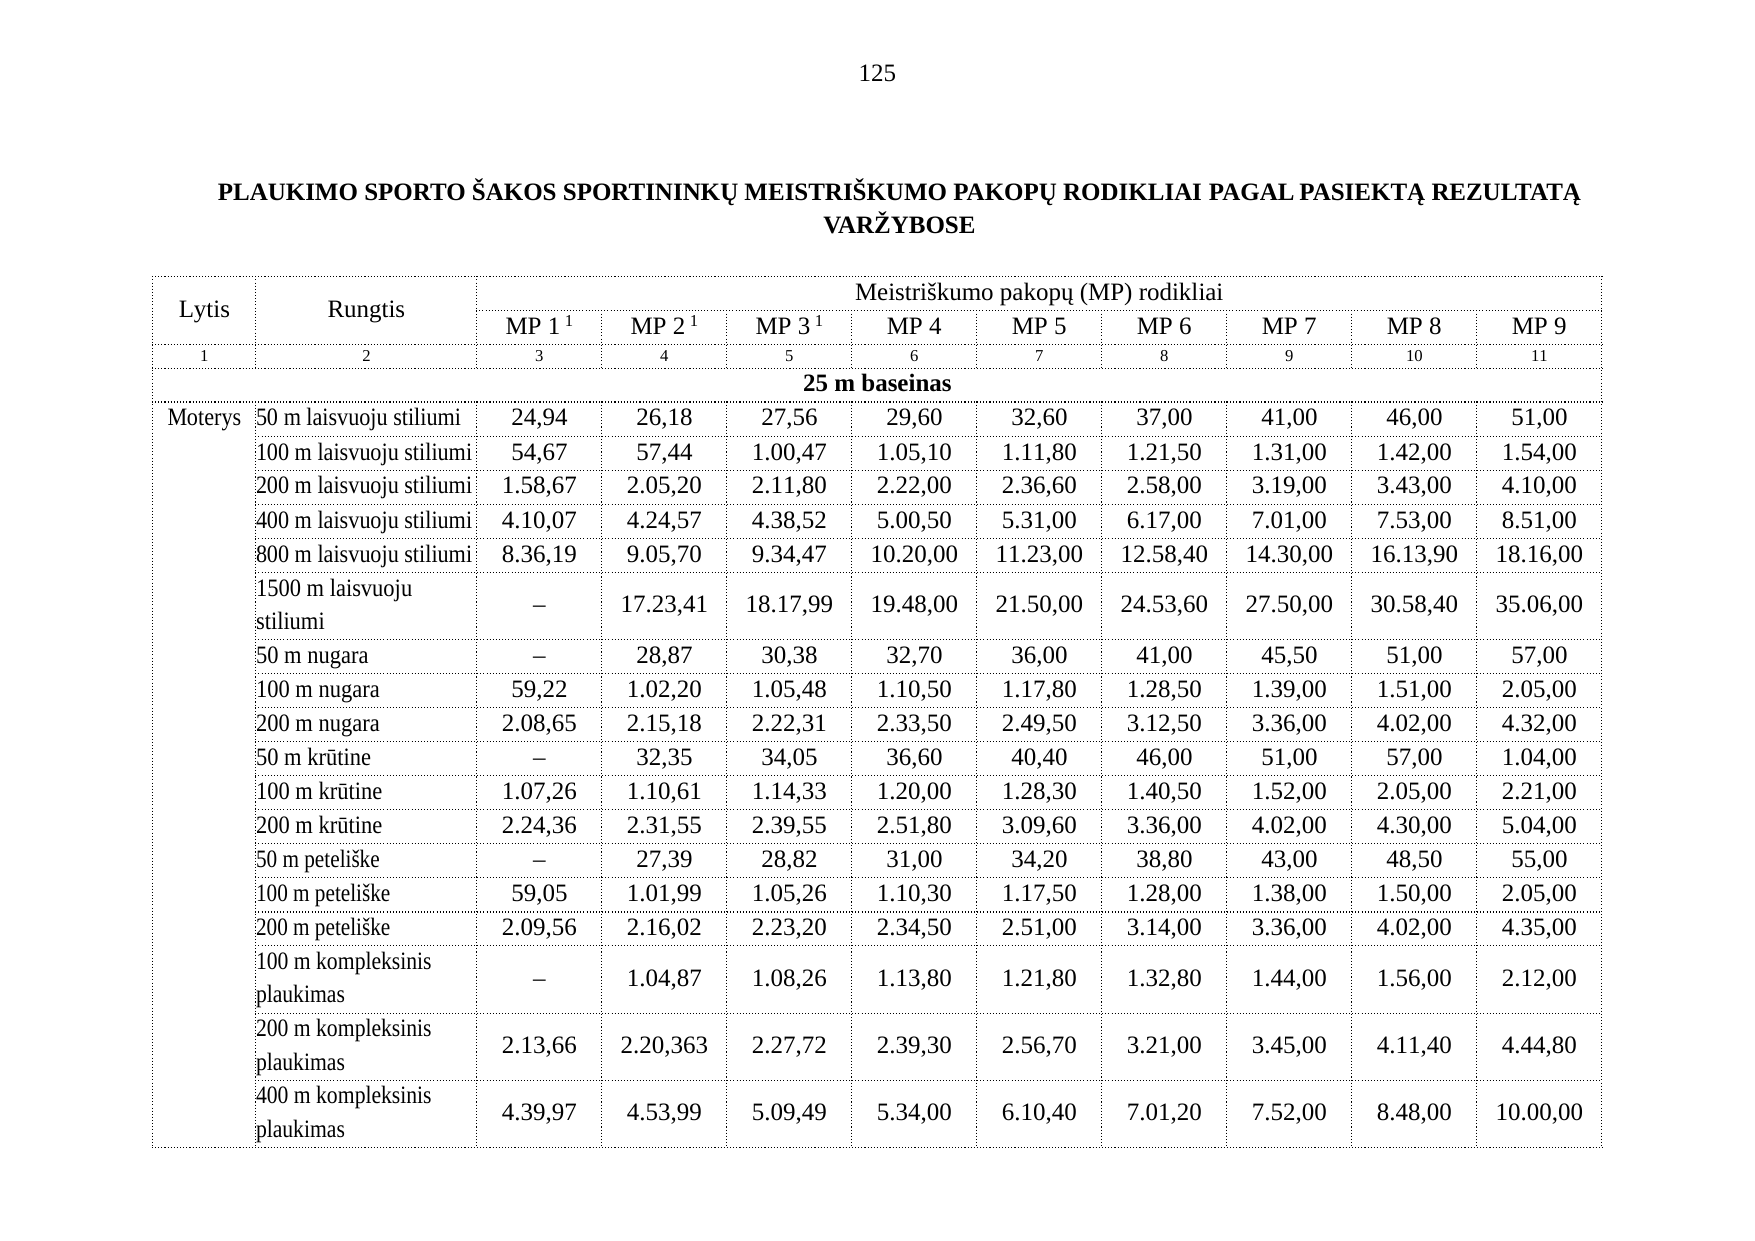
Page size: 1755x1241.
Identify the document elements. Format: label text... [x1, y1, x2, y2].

table_cell 3.09,60 [977, 809, 1102, 843]
table_cell 14.30,00 [1227, 538, 1352, 572]
table_cell 1.02,20 [602, 673, 727, 707]
table_cell 5.04,00 [1477, 809, 1602, 843]
table_cell 28,87 [602, 639, 727, 673]
table_cell 1.54,00 [1477, 436, 1602, 469]
table_cell 26,18 [602, 401, 727, 436]
table_cell 4.10,07 [477, 504, 602, 538]
table_cell 1.21,50 [1102, 436, 1227, 469]
table_cell 59,05 [477, 877, 602, 911]
table_cell 2.51,80 [852, 809, 977, 843]
table_cell 200 m peteliške [256, 911, 477, 945]
table_header Lytis [153, 276, 256, 344]
table_cell 2.05,20 [602, 470, 727, 504]
table_cell 100 m nugara [256, 673, 477, 707]
table_cell 7.01,20 [1102, 1080, 1227, 1147]
table_cell 1.10,50 [852, 673, 977, 707]
table_cell 59,22 [477, 673, 602, 707]
table_cell 2.51,00 [977, 911, 1102, 945]
table_cell 48,50 [1352, 843, 1477, 877]
table_cell 32,35 [602, 741, 727, 775]
table_cell 1.32,80 [1102, 945, 1227, 1012]
table_cell 4.44,80 [1477, 1013, 1602, 1079]
table_cell 7 [977, 344, 1102, 367]
table_cell 5.31,00 [977, 504, 1102, 538]
table_cell 8.36,19 [477, 538, 602, 572]
table_cell 50 m nugara [256, 639, 477, 673]
table_cell 46,00 [1352, 401, 1477, 436]
table_cell MP 6 [1102, 310, 1227, 344]
table_cell 51,00 [1477, 401, 1602, 436]
table_cell 1.00,47 [727, 436, 852, 469]
table_cell 2.49,50 [977, 707, 1102, 741]
table_cell 1.13,80 [852, 945, 977, 1012]
table_cell 2.56,70 [977, 1013, 1102, 1079]
table_cell 18.17,99 [727, 572, 852, 639]
table_cell 8.48,00 [1352, 1080, 1477, 1147]
table_cell – [477, 741, 602, 775]
table_cell 50 m peteliške [256, 843, 477, 877]
table_cell MP 2 1 [602, 310, 727, 344]
table_cell 4 [602, 344, 727, 367]
table_cell 11.23,00 [977, 538, 1102, 572]
table_cell 2.11,80 [727, 470, 852, 504]
table_cell 1.05,48 [727, 673, 852, 707]
table_cell 4.24,57 [602, 504, 727, 538]
table_cell 24.53,60 [1102, 572, 1227, 639]
table_cell 3.36,00 [1227, 911, 1352, 945]
table_cell 28,82 [727, 843, 852, 877]
table_cell 2.34,50 [852, 911, 977, 945]
table_cell 6.10,40 [977, 1080, 1102, 1147]
table_cell 34,05 [727, 741, 852, 775]
table_header Meistriškumo pakopų (MP) rodikliai [477, 276, 1602, 310]
table_cell 54,67 [477, 436, 602, 469]
table_cell 1.28,50 [1102, 673, 1227, 707]
table_cell 1.11,80 [977, 436, 1102, 469]
table_cell 4.11,40 [1352, 1013, 1477, 1079]
table_cell 1.56,00 [1352, 945, 1477, 1012]
table_header Rungtis [256, 276, 477, 344]
table_cell 400 m kompleksinis plaukimas [256, 1080, 477, 1147]
table_cell 51,00 [1227, 741, 1352, 775]
table_cell 1.05,26 [727, 877, 852, 911]
table_cell 50 m laisvuoju stiliumi [256, 401, 477, 436]
table_cell 4.35,00 [1477, 911, 1602, 945]
table_cell 34,20 [977, 843, 1102, 877]
table_cell 2.22,31 [727, 707, 852, 741]
table_cell 4.02,00 [1227, 809, 1352, 843]
table_cell 1.42,00 [1352, 436, 1477, 469]
table_cell 30,38 [727, 639, 852, 673]
table_cell – [477, 639, 602, 673]
table_cell 1.17,80 [977, 673, 1102, 707]
table_cell – [477, 843, 602, 877]
table_cell 11 [1477, 344, 1602, 367]
table_cell 1 [153, 344, 256, 367]
table_cell 200 m laisvuoju stiliumi [256, 470, 477, 504]
table_cell 32,70 [852, 639, 977, 673]
table_cell 3.43,00 [1352, 470, 1477, 504]
table_cell 2.21,00 [1477, 775, 1602, 809]
table_cell 9.05,70 [602, 538, 727, 572]
table_cell 2.05,00 [1477, 877, 1602, 911]
table_cell 5.00,50 [852, 504, 977, 538]
text plaukimo sporto šakos sportininkų MEISTRIŠKUMO pakopų RODIKLIAI PAGAL pasiektą REZULTATĄ varžybose [162, 177, 1636, 239]
table_cell 2.22,00 [852, 470, 977, 504]
table_cell 8 [1102, 344, 1227, 367]
table_cell 1.28,30 [977, 775, 1102, 809]
table_cell Moterys [153, 401, 256, 1147]
table_cell 200 m krūtine [256, 809, 477, 843]
table_cell 2.39,55 [727, 809, 852, 843]
table_cell 30.58,40 [1352, 572, 1477, 639]
table_cell 1.28,00 [1102, 877, 1227, 911]
table_cell 1.14,33 [727, 775, 852, 809]
table_cell 35.06,00 [1477, 572, 1602, 639]
table_cell 800 m laisvuoju stiliumi [256, 538, 477, 572]
table_cell 7.53,00 [1352, 504, 1477, 538]
table_cell 200 m nugara [256, 707, 477, 741]
table_cell 1.58,67 [477, 470, 602, 504]
table_cell 2.16,02 [602, 911, 727, 945]
table_cell 6.17,00 [1102, 504, 1227, 538]
table_cell MP 1 1 [477, 310, 602, 344]
table_cell 41,00 [1227, 401, 1352, 436]
table_cell 27.50,00 [1227, 572, 1352, 639]
table_cell 18.16,00 [1477, 538, 1602, 572]
table_cell 2.23,20 [727, 911, 852, 945]
table_cell 50 m krūtine [256, 741, 477, 775]
table_cell 1.07,26 [477, 775, 602, 809]
table_cell 3.14,00 [1102, 911, 1227, 945]
table_cell 45,50 [1227, 639, 1352, 673]
table_cell 1.04,00 [1477, 741, 1602, 775]
table_cell 4.38,52 [727, 504, 852, 538]
table_cell 31,00 [852, 843, 977, 877]
table_cell 21.50,00 [977, 572, 1102, 639]
table_cell 36,60 [852, 741, 977, 775]
table_cell 2.12,00 [1477, 945, 1602, 1012]
table_cell 100 m laisvuoju stiliumi [256, 436, 477, 469]
table_cell 100 m kompleksinis plaukimas [256, 945, 477, 1012]
table_cell 1.31,00 [1227, 436, 1352, 469]
table_cell 3.19,00 [1227, 470, 1352, 504]
table_cell 2.24,36 [477, 809, 602, 843]
table_cell 17.23,41 [602, 572, 727, 639]
table_cell – [477, 945, 602, 1012]
table_cell 4.02,00 [1352, 707, 1477, 741]
table_cell 2.09,56 [477, 911, 602, 945]
table_cell 1.44,00 [1227, 945, 1352, 1012]
table_cell 1.50,00 [1352, 877, 1477, 911]
table_cell 9 [1227, 344, 1352, 367]
table_cell 5.09,49 [727, 1080, 852, 1147]
table_cell 10.20,00 [852, 538, 977, 572]
table_cell 3.45,00 [1227, 1013, 1352, 1079]
table_cell 27,56 [727, 401, 852, 436]
table_cell 4.53,99 [602, 1080, 727, 1147]
table_cell 40,40 [977, 741, 1102, 775]
table_cell MP 7 [1227, 310, 1352, 344]
table_cell 2.27,72 [727, 1013, 852, 1079]
table_cell 1.04,87 [602, 945, 727, 1012]
table_cell 51,00 [1352, 639, 1477, 673]
table_cell 4.32,00 [1477, 707, 1602, 741]
table_cell 2.33,50 [852, 707, 977, 741]
table_cell 8.51,00 [1477, 504, 1602, 538]
table_cell 3.36,00 [1227, 707, 1352, 741]
table_cell 1.40,50 [1102, 775, 1227, 809]
table_cell 36,00 [977, 639, 1102, 673]
table_cell 4.10,00 [1477, 470, 1602, 504]
table_cell 55,00 [1477, 843, 1602, 877]
table_cell 2.39,30 [852, 1013, 977, 1079]
table_cell 2.20,363 [602, 1013, 727, 1079]
table_cell 3 [477, 344, 602, 367]
table_cell 400 m laisvuoju stiliumi [256, 504, 477, 538]
table_cell 37,00 [1102, 401, 1227, 436]
table_cell 1.52,00 [1227, 775, 1352, 809]
table_cell 3.21,00 [1102, 1013, 1227, 1079]
table_cell 2.31,55 [602, 809, 727, 843]
table_cell MP 4 [852, 310, 977, 344]
table_cell 2.13,66 [477, 1013, 602, 1079]
table_cell 2.05,00 [1352, 775, 1477, 809]
table_cell 100 m krūtine [256, 775, 477, 809]
table_cell 1.51,00 [1352, 673, 1477, 707]
table_cell 10.00,00 [1477, 1080, 1602, 1147]
table_cell 4.30,00 [1352, 809, 1477, 843]
table_cell 1.17,50 [977, 877, 1102, 911]
table_cell 1.20,00 [852, 775, 977, 809]
table_cell 2.36,60 [977, 470, 1102, 504]
table_cell 43,00 [1227, 843, 1352, 877]
table_cell 3.12,50 [1102, 707, 1227, 741]
table_cell 4.02,00 [1352, 911, 1477, 945]
table_cell 1.10,30 [852, 877, 977, 911]
table_cell 4.39,97 [477, 1080, 602, 1147]
table_cell 5.34,00 [852, 1080, 977, 1147]
table_cell MP 8 [1352, 310, 1477, 344]
table_cell 57,44 [602, 436, 727, 469]
table_cell 2.05,00 [1477, 673, 1602, 707]
table_cell 1.05,10 [852, 436, 977, 469]
table_cell 1.08,26 [727, 945, 852, 1012]
table_cell 1.01,99 [602, 877, 727, 911]
table_cell 24,94 [477, 401, 602, 436]
table_cell 200 m kompleksinis plaukimas [256, 1013, 477, 1079]
table_cell 7.01,00 [1227, 504, 1352, 538]
table_cell 38,80 [1102, 843, 1227, 877]
table_cell 41,00 [1102, 639, 1227, 673]
table_cell 9.34,47 [727, 538, 852, 572]
table_cell 7.52,00 [1227, 1080, 1352, 1147]
table_cell 2.58,00 [1102, 470, 1227, 504]
table_cell 57,00 [1477, 639, 1602, 673]
table_cell 27,39 [602, 843, 727, 877]
table_cell 5 [727, 344, 852, 367]
table_cell 1.21,80 [977, 945, 1102, 1012]
table_cell 16.13,90 [1352, 538, 1477, 572]
table_cell 6 [852, 344, 977, 367]
table_cell – [477, 572, 602, 639]
table_cell 46,00 [1102, 741, 1227, 775]
table_cell 1.38,00 [1227, 877, 1352, 911]
table_cell 29,60 [852, 401, 977, 436]
table_cell MP 9 [1477, 310, 1602, 344]
table_cell 3.36,00 [1102, 809, 1227, 843]
table_cell 2 [256, 344, 477, 367]
table_cell 1.39,00 [1227, 673, 1352, 707]
table_cell 1500 m laisvuoju stiliumi [256, 572, 477, 639]
table_cell 19.48,00 [852, 572, 977, 639]
table_cell 32,60 [977, 401, 1102, 436]
table_cell MP 3 1 [727, 310, 852, 344]
table_cell MP 5 [977, 310, 1102, 344]
table_cell 57,00 [1352, 741, 1477, 775]
table_cell 25 m baseinas [153, 368, 1602, 401]
table_cell 1.10,61 [602, 775, 727, 809]
table_cell 10 [1352, 344, 1477, 367]
table_cell 100 m peteliške [256, 877, 477, 911]
table_cell 12.58,40 [1102, 538, 1227, 572]
table_cell 2.08,65 [477, 707, 602, 741]
table_cell 2.15,18 [602, 707, 727, 741]
